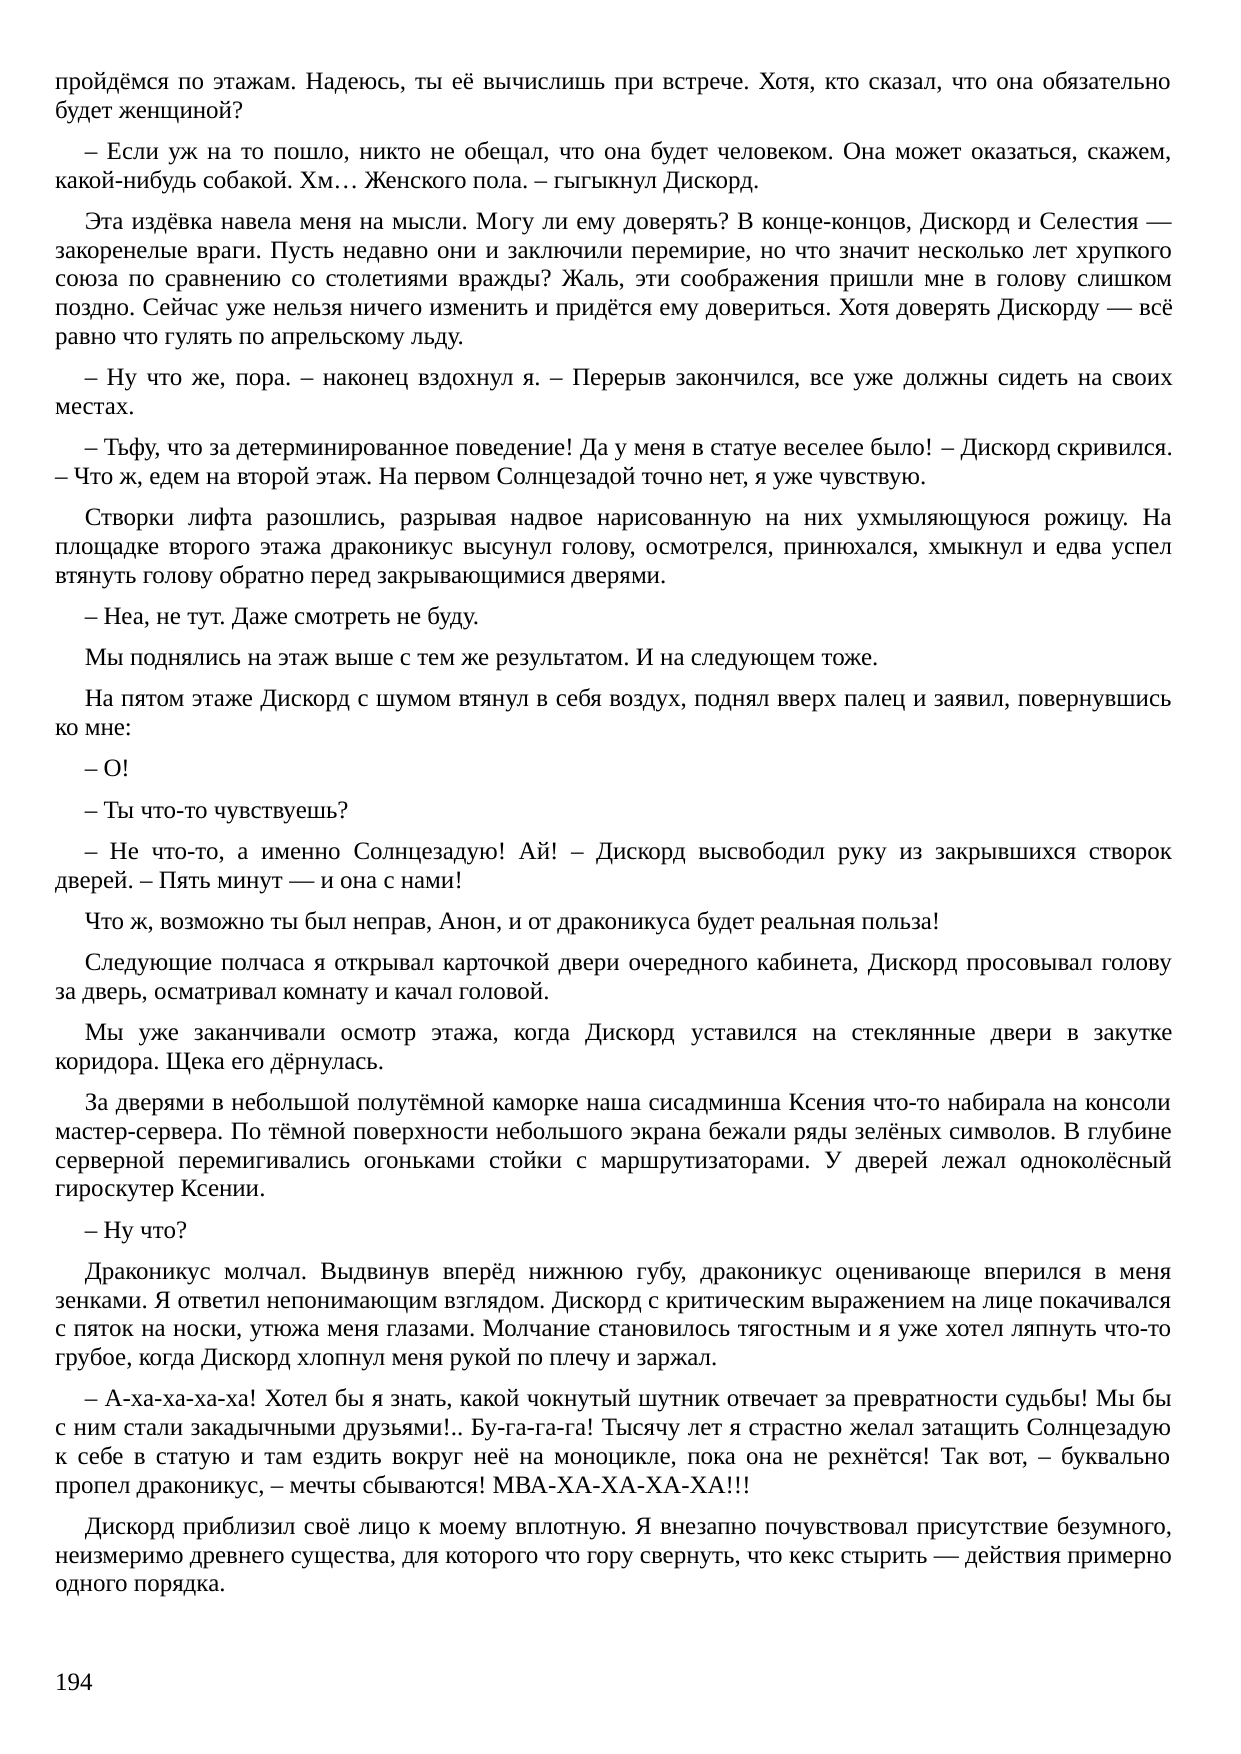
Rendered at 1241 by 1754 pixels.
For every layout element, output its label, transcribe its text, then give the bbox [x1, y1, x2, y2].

text Мы поднялись на этаж выше с тем же результатом. И на следующем тоже. [55, 642, 1173, 671]
text Следующие полчаса я открывал карточкой двери очередного кабинета, Дискорд просовывал голову за дверь, осматривал комнату и качал головой. [55, 947, 1173, 1005]
text – Ну что же, пора. – наконец вздохнул я. – Перерыв закончился, все уже должны сидеть на своих местах. [55, 362, 1173, 420]
text За дверями в небольшой полутёмной каморке наша сисадминша Ксения что-то набирала на консоли мастер-сервера. По тёмной поверхности небольшого экрана бежали ряды зелёных символов. В глубине серверной перемигивались огоньками стойки с маршрутизаторами. У дверей лежал одноколёсный гироскутер Ксении. [55, 1087, 1173, 1202]
text – А-ха-ха-ха-ха! Хотел бы я знать, какой чокнутый шутник отвечает за превратности судьбы! Мы бы с ним стали закадычными друзьями!.. Бу-га-га-га! Тысячу лет я страстно желал затащить Солнцезадую к себе в статую и там ездить вокруг неё на моноцикле, пока она не рехнётся! Так вот, – буквально пропел драконикус, – мечты сбываются! МВА-ХА-ХА-ХА-ХА!!! [55, 1383, 1173, 1498]
text Эта издёвка навела меня на мысли. Могу ли ему доверять? В конце-концов, Дискорд и Селестия — закоренелые враги. Пусть недавно они и заключили перемирие, но что значит несколько лет хрупкого союза по сравнению со столетиями вражды? Жаль, эти соображения пришли мне в голову слишком поздно. Сейчас уже нельзя ничего изменить и придётся ему довериться. Хотя доверять Дискорду — всё равно что гулять по апрельскому льду. [55, 206, 1173, 350]
text – Если уж на то пошло, никто не обещал, что она будет человеком. Она может оказаться, скажем, какой-нибудь собакой. Хм… Женского пола. – гыгыкнул Дискорд. [55, 136, 1173, 193]
text – Ну что? [55, 1215, 1173, 1243]
text Створки лифта разошлись, разрывая надвое нарисованную на них ухмыляющуюся рожицу. На площадке второго этажа драконикус высунул голову, осмотрелся, принюхался, хмыкнул и едва успел втянуть голову обратно перед закрывающимися дверями. [55, 502, 1173, 588]
text На пятом этаже Дискорд с шумом втянул в себя воздух, поднял вверх палец и заявил, повернувшись ко мне: [55, 683, 1173, 741]
text Драконикус молчал. Выдвинув вперёд нижнюю губу, драконикус оценивающе вперился в меня зенками. Я ответил непонимающим взглядом. Дискорд с критическим выражением на лице покачивался с пяток на носки, утюжа меня глазами. Молчание становилось тягостным и я уже хотел ляпнуть что-то грубое, когда Дискорд хлопнул меня рукой по плечу и заржал. [55, 1256, 1173, 1371]
text – Тьфу, что за детерминированное поведение! Да у меня в статуе веселее было! – Дискорд скривился. – Что ж, едем на второй этаж. На первом Солнцезадой точно нет, я уже чувствую. [55, 432, 1173, 490]
text – Неа, не тут. Даже смотреть не буду. [55, 601, 1173, 630]
text Что ж, возможно ты был неправ, Анон, и от драконикуса будет реальная польза! [55, 906, 1173, 935]
text Дискорд приблизил своё лицо к моему вплотную. Я внезапно почувствовал присутствие безумного, неизмеримо древнего существа, для которого что гору свернуть, что кекс стырить — действия примерно одного порядка. [55, 1511, 1173, 1597]
text – О! [55, 753, 1173, 782]
text Мы уже заканчивали осмотр этажа, когда Дискорд уставился на стеклянные двери в закутке коридора. Щека его дёрнулась. [55, 1017, 1173, 1075]
text – Ты что-то чувствуешь? [55, 795, 1173, 823]
text – Не что-то, а именно Солнцезадую! Ай! – Дискорд высвободил руку из закрывшихся створок дверей. – Пять минут — и она с нами! [55, 836, 1173, 893]
text пройдёмся по этажам. Надеюсь, ты её вычислишь при встрече. Хотя, кто сказал, что она обязательно будет женщиной? [55, 66, 1173, 123]
